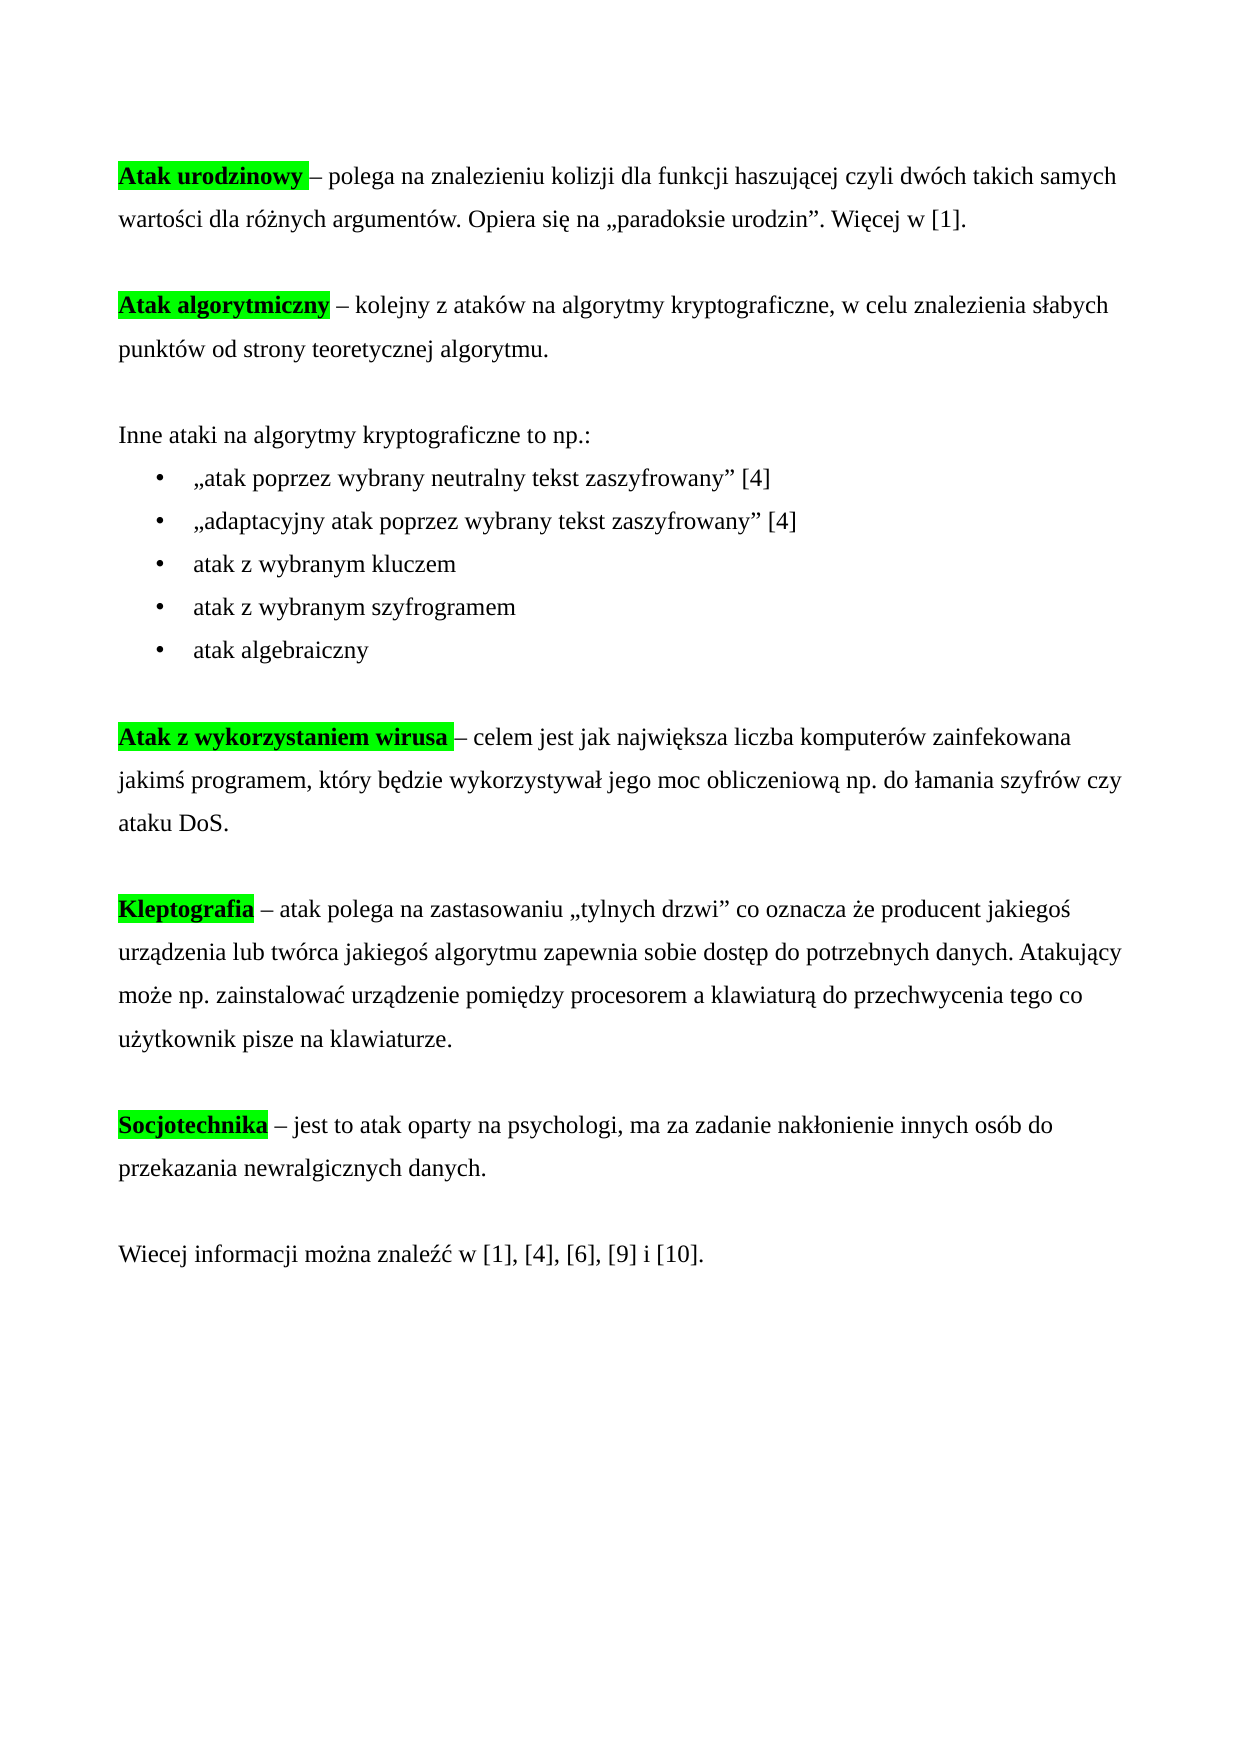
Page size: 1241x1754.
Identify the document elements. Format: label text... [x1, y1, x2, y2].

text Wiecej informacji można znaleźć w [1], [4], [6], [9] i [10]. [118, 1239, 1122, 1268]
list „atak poprzez wybrany neutralny tekst zaszyfrowany” [4] [156, 463, 1122, 492]
list atak algebraiczny [156, 636, 1122, 664]
text Atak algorytmiczny – kolejny z ataków na algorytmy kryptograficzne, w celu znalezienia słabych punktów od strony teoretycznej algorytmu. [118, 291, 1122, 362]
text Socjotechnika – jest to atak oparty na psychologi, ma za zadanie nakłonienie innych osób do przekazania newralgicznych danych. [118, 1110, 1122, 1182]
list atak z wybranym szyfrogramem [156, 592, 1122, 621]
text Atak z wykorzystaniem wirusa – celem jest jak największa liczba komputerów zainfekowana jakimś programem, który będzie wykorzystywał jego moc obliczeniową np. do łamania szyfrów czy ataku DoS. [118, 722, 1122, 837]
text Inne ataki na algorytmy kryptograficzne to np.: [118, 420, 1122, 449]
text Atak urodzinowy – polega na znalezieniu kolizji dla funkcji haszującej czyli dwóch takich samych wartości dla różnych argumentów. Opiera się na „paradoksie urodzin”. Więcej w [1]. [118, 161, 1122, 233]
text Kleptografia – atak polega na zastasowaniu „tylnych drzwi” co oznacza że producent jakiegoś urządzenia lub twórca jakiegoś algorytmu zapewnia sobie dostęp do potrzebnych danych. Atakujący może np. zainstalować urządzenie pomiędzy procesorem a klawiaturą do przechwycenia tego co użytkownik pisze na klawiaturze. [118, 894, 1122, 1052]
list atak z wybranym kluczem [156, 549, 1122, 578]
list „adaptacyjny atak poprzez wybrany tekst zaszyfrowany” [4] [156, 506, 1122, 535]
